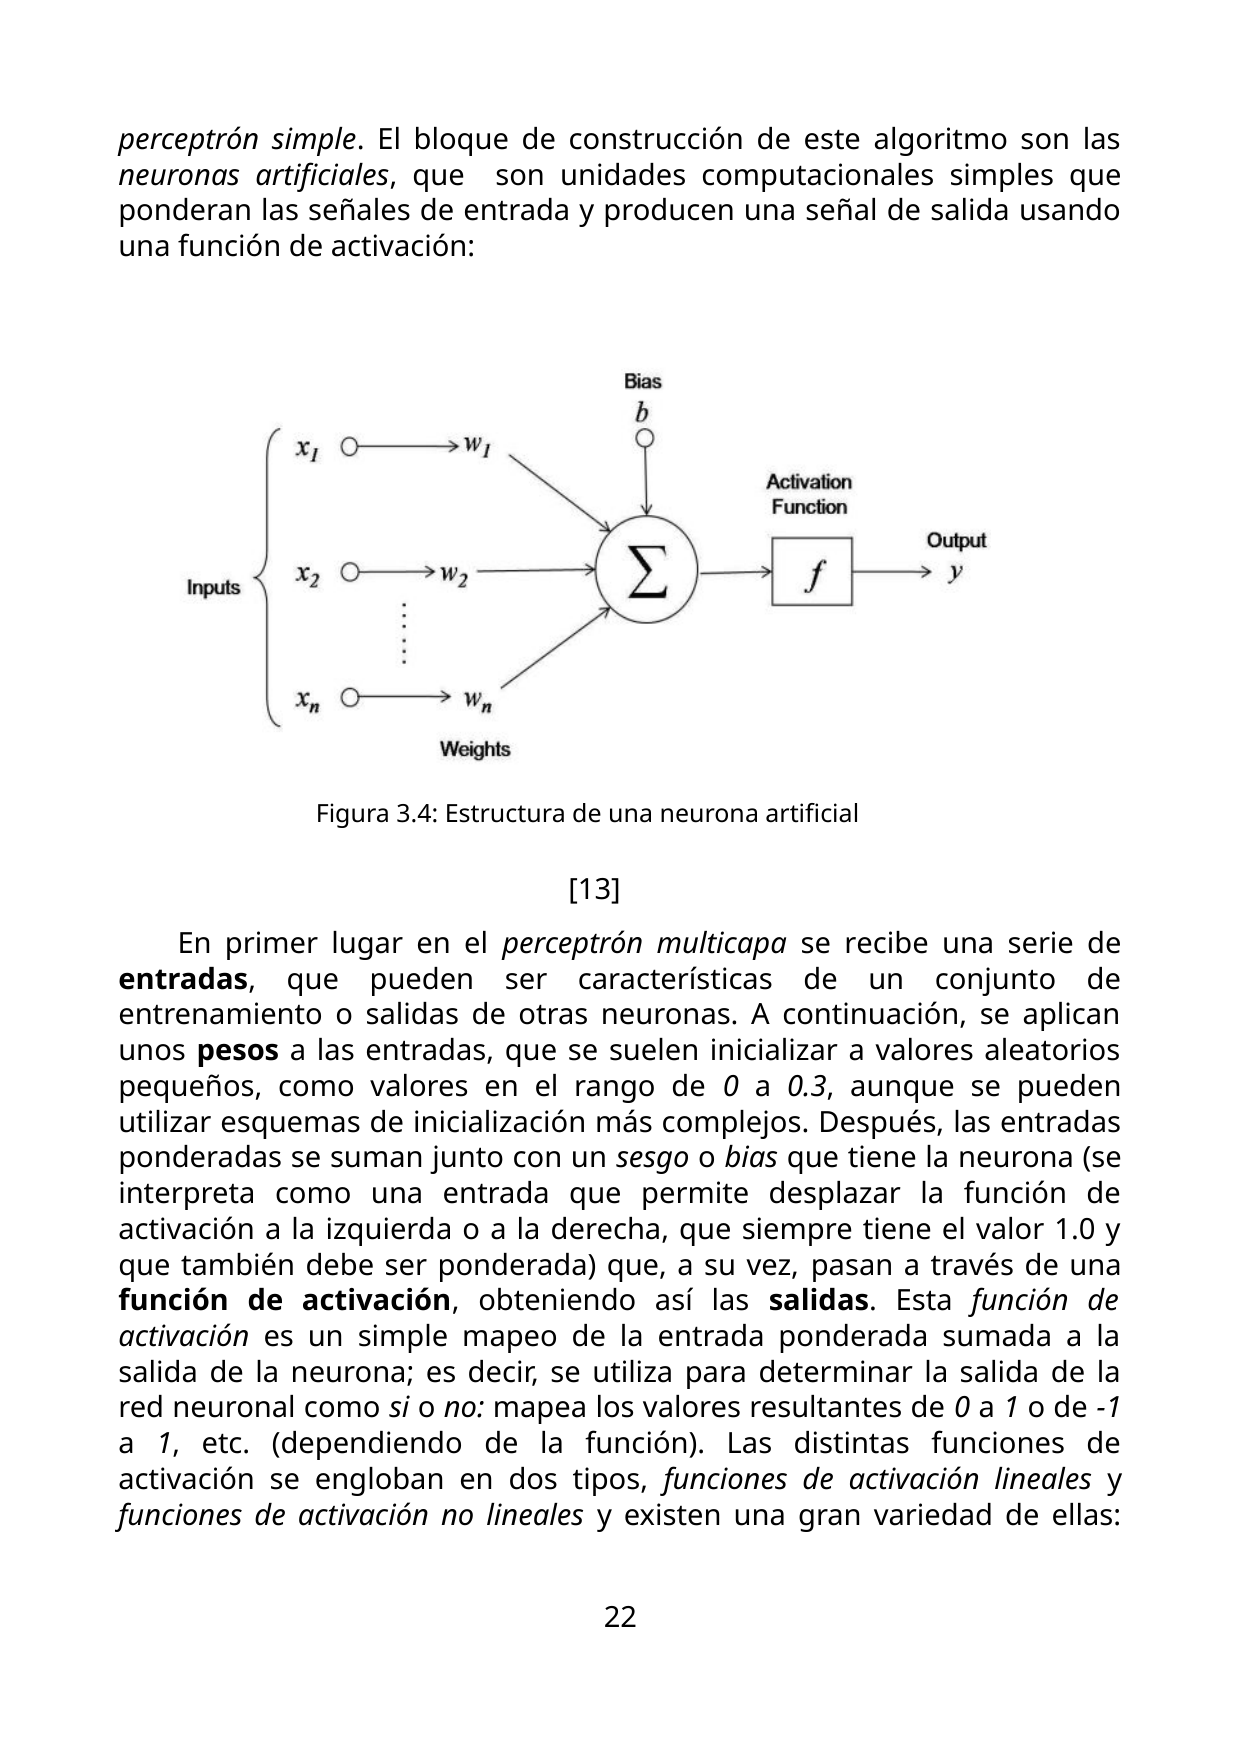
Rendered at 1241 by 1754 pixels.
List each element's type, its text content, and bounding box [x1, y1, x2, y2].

text En primer lugar en el perceptrón multicapa se recibe una serie de entradas, que pueden ser características de un conjunto de entrenamiento o salidas de otras neuronas. A continuación, se aplican unos pesos a las entradas, que se suelen inicializar a valores aleatorios pequeños, como valores en el rango de 0 a 0.3, aunque se pueden utilizar esquemas de inicialización más complejos. Después, las entradas ponderadas se suman junto con un sesgo o bias que tiene la neurona (se interpreta como una entrada que permite desplazar la función de activación a la izquierda o a la derecha, que siempre tiene el valor 1.0 y que también debe ser ponderada) que, a su vez, pasan a través de una función de activación, obteniendo así las salidas. Esta función de activación es un simple mapeo de la entrada ponderada sumada a la salida de la neurona; es decir, se utiliza para determinar la salida de la red neuronal como si o no: mapea los valores resultantes de 0 a 1 o de -1 a 1, etc. (dependiendo de la función). Las distintas funciones de activación se engloban en dos tipos, funciones de activación lineales y funciones de activación no lineales y existen una gran variedad de ellas: [118, 922, 1122, 1533]
picture [170, 336, 1005, 779]
text perceptrón simple. El bloque de construcción de este algoritmo son las neuronas artificiales, que son unidades computacionales simples que ponderan las señales de entrada y producen una señal de salida usando una función de activación: [118, 118, 1122, 265]
text [13] [118, 868, 1122, 908]
text Figura 3.4: Estructura de una neurona artificial [170, 779, 1004, 829]
